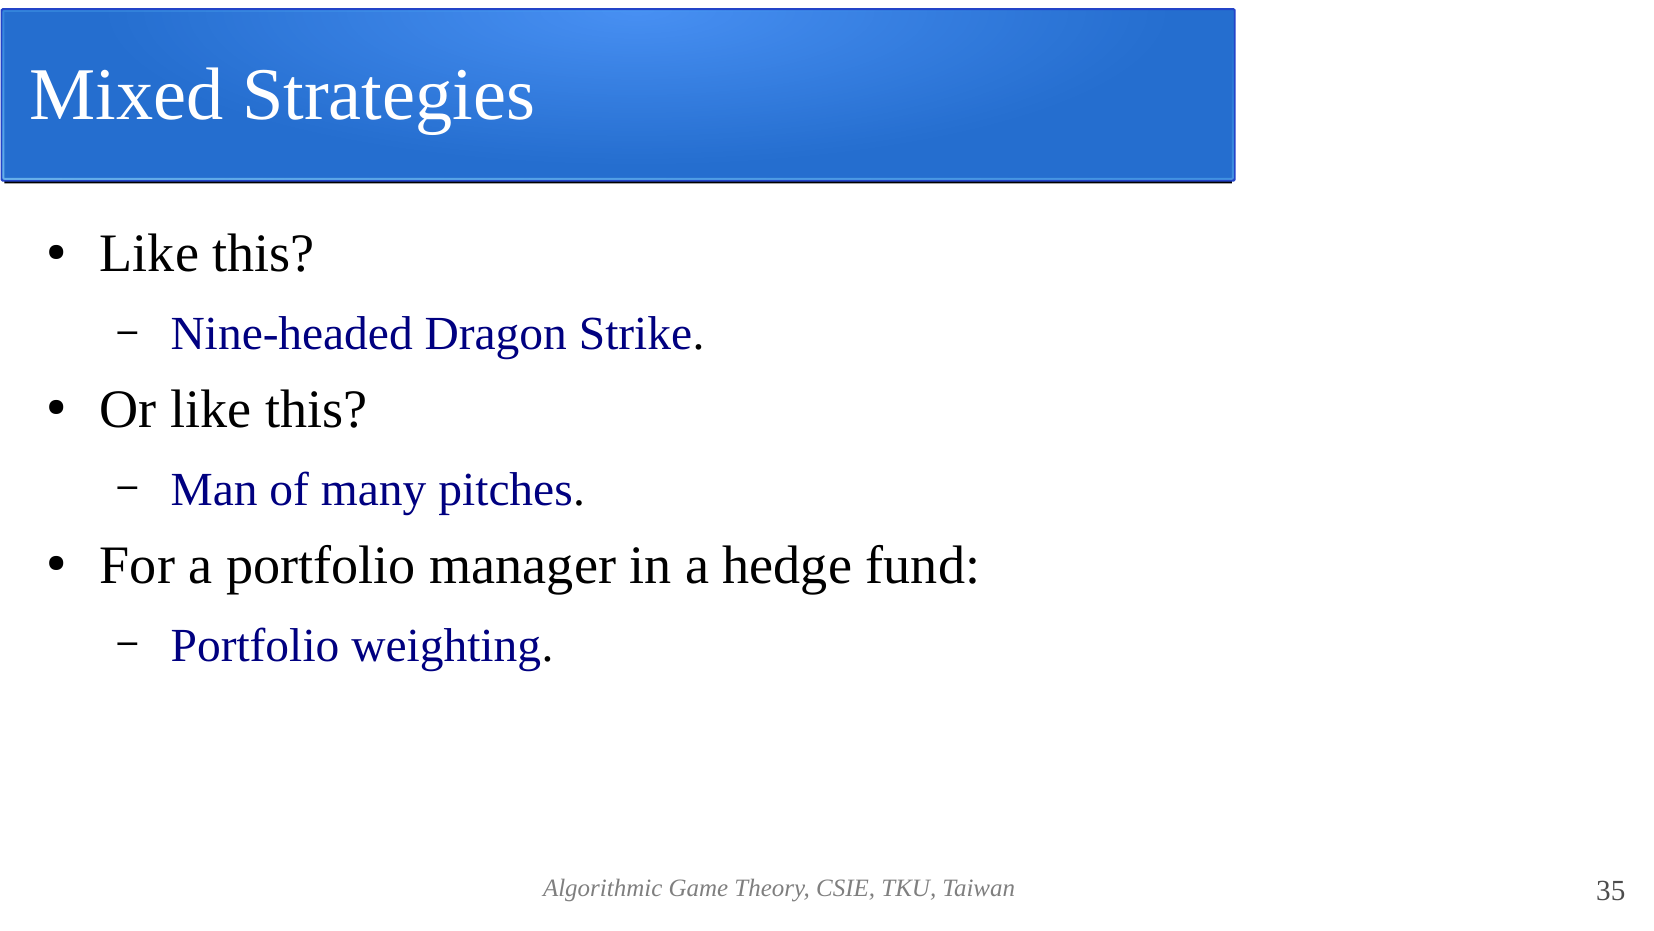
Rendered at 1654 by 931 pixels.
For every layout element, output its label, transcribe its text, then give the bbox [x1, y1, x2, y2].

title Mixed Strategies [29, 17, 1138, 172]
list Like this? Nine-headed Dragon Strike. Or like this? Man of many pitches. For a portfolio manager in a hedge fund: Portfolio weighting. [28, 223, 1518, 764]
